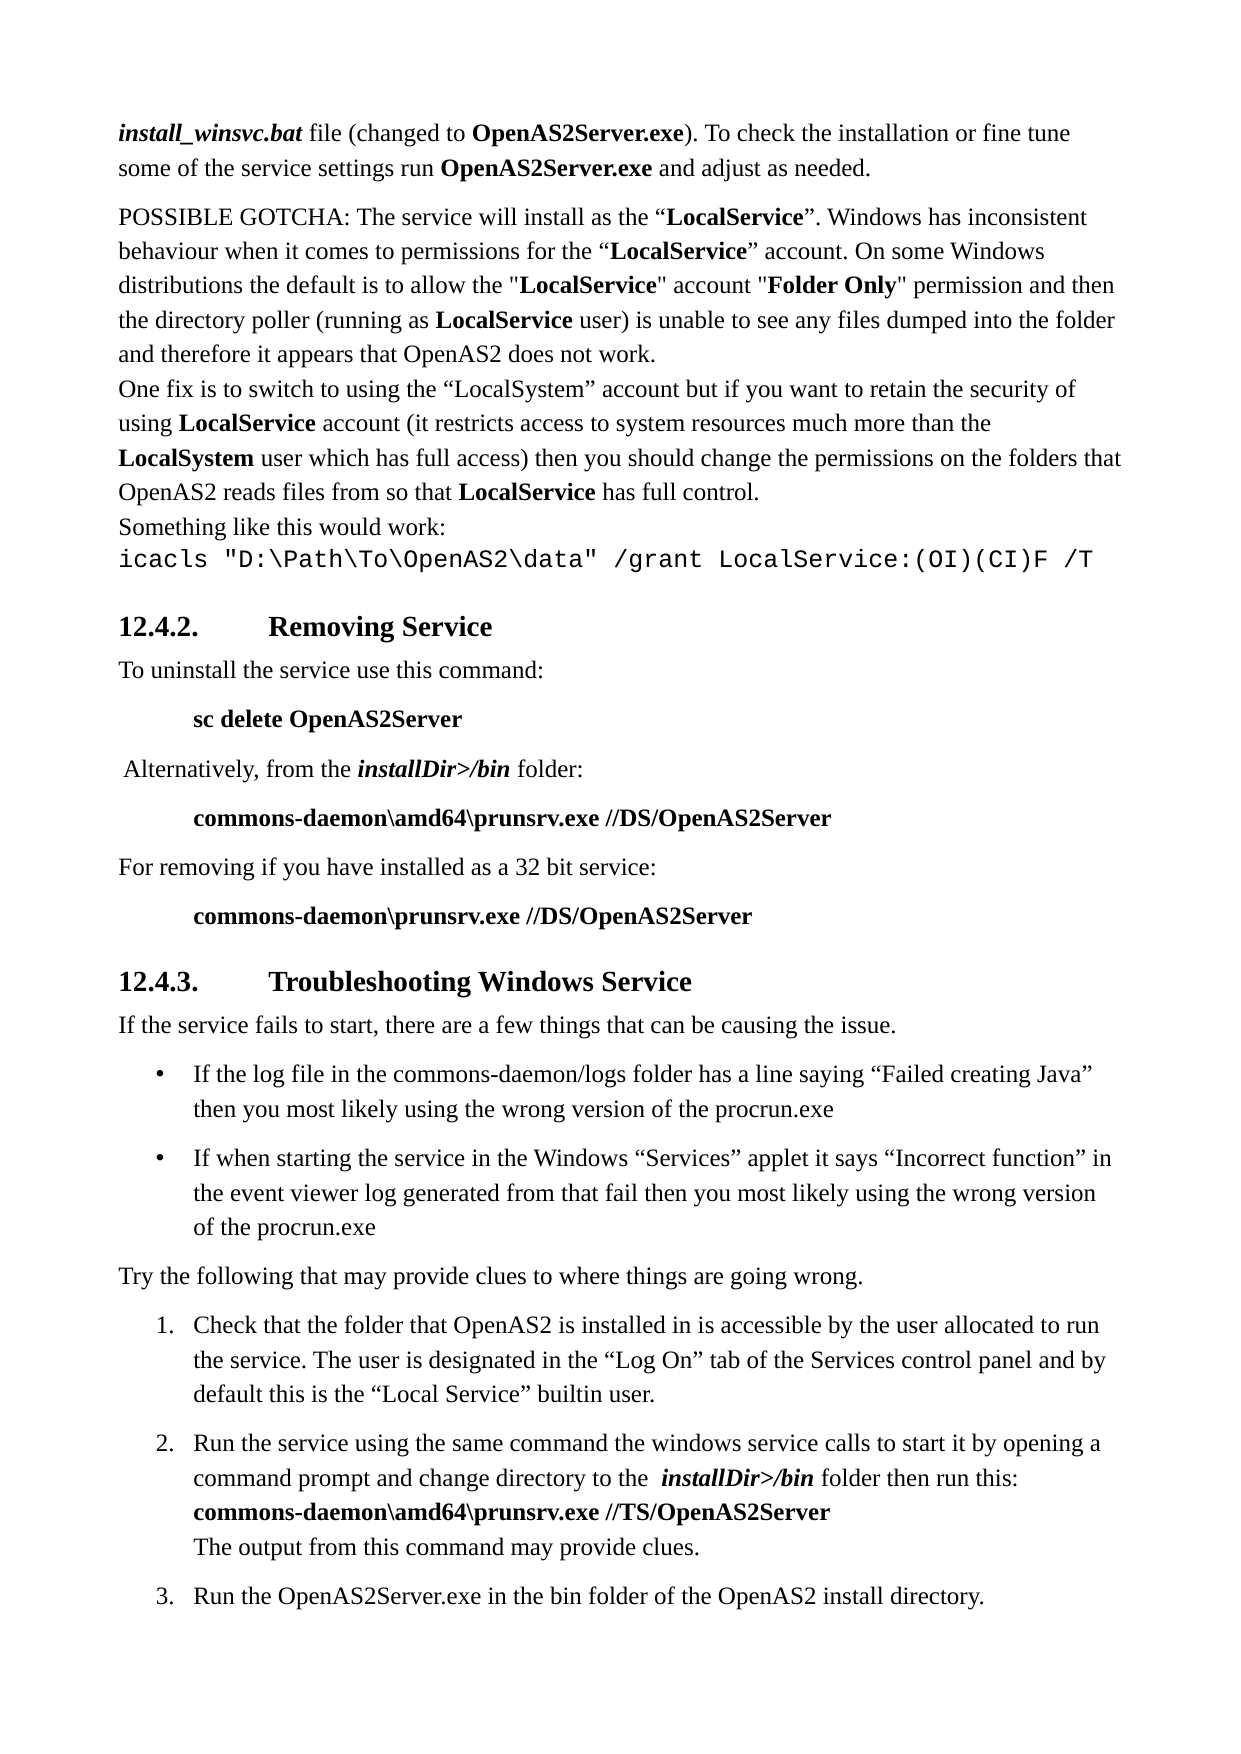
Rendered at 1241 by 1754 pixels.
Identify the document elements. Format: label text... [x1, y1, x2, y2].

list If when starting the service in the Windows “Services” applet it says “Incorrect function” in the event viewer log generated from that fail then you most likely using the wrong version of the procrun.exe [156, 1143, 1122, 1241]
list Run the OpenAS2Server.exe in the bin folder of the OpenAS2 install directory. [156, 1581, 1122, 1609]
text POSSIBLE GOTCHA: The service will install as the “LocalService”. Windows has inconsistent behaviour when it comes to permissions for the “LocalService” account. On some Windows distributions the default is to allow the "LocalService" account "Folder Only" permission and then the directory poller (running as LocalService user) is unable to see any files dumped into the folder and therefore it appears that OpenAS2 does not work. One fix is to switch to using the “LocalSystem” account but if you want to retain the security of using LocalService account (it restricts access to system resources much more than the LocalSystem user which has full access) then you should change the permissions on the folders that OpenAS2 reads files from so that LocalService has full control. Something like this would work: icacls "D:\Path\To\OpenAS2\data" /grant LocalService:(OI)(CI)F /T [118, 202, 1122, 575]
text commons-daemon\amd64\prunsrv.exe //DS/OpenAS2Server [193, 803, 1122, 831]
text commons-daemon\prunsrv.exe //DS/OpenAS2Server [193, 901, 1122, 929]
text If the service fails to start, there are a few things that can be causing the issue. [118, 1011, 1122, 1039]
text To uninstall the service use this command: [118, 656, 1122, 684]
text install_winsvc.bat file (changed to OpenAS2Server.exe). To check the installation or fine tune some of the service settings run OpenAS2Server.exe and adjust as needed. [118, 118, 1122, 181]
list If the log file in the commons-daemon/logs folder has a line saying “Failed creating Java” then you most likely using the wrong version of the procrun.exe [156, 1059, 1122, 1123]
list Check that the folder that OpenAS2 is installed in is accessible by the user allocated to run the service. The user is designated in the “Log On” tab of the Services control panel and by default this is the “Local Service” builtin user. [156, 1310, 1122, 1408]
subtitle Removing Service [118, 609, 1122, 643]
text Alternatively, from the installDir>/bin folder: [118, 754, 1122, 782]
text Try the following that may provide clues to where things are going wrong. [118, 1261, 1122, 1290]
text For removing if you have installed as a 32 bit service: [118, 852, 1122, 881]
list Run the service using the same command the windows service calls to start it by opening a command prompt and change directory to the installDir>/bin folder then run this: commons-daemon\amd64\prunsrv.exe //TS/OpenAS2Server The output from this command may provide clues. [156, 1428, 1122, 1560]
text sc delete OpenAS2Server [193, 704, 1122, 733]
subtitle Troubleshooting Windows Service [118, 964, 1122, 998]
